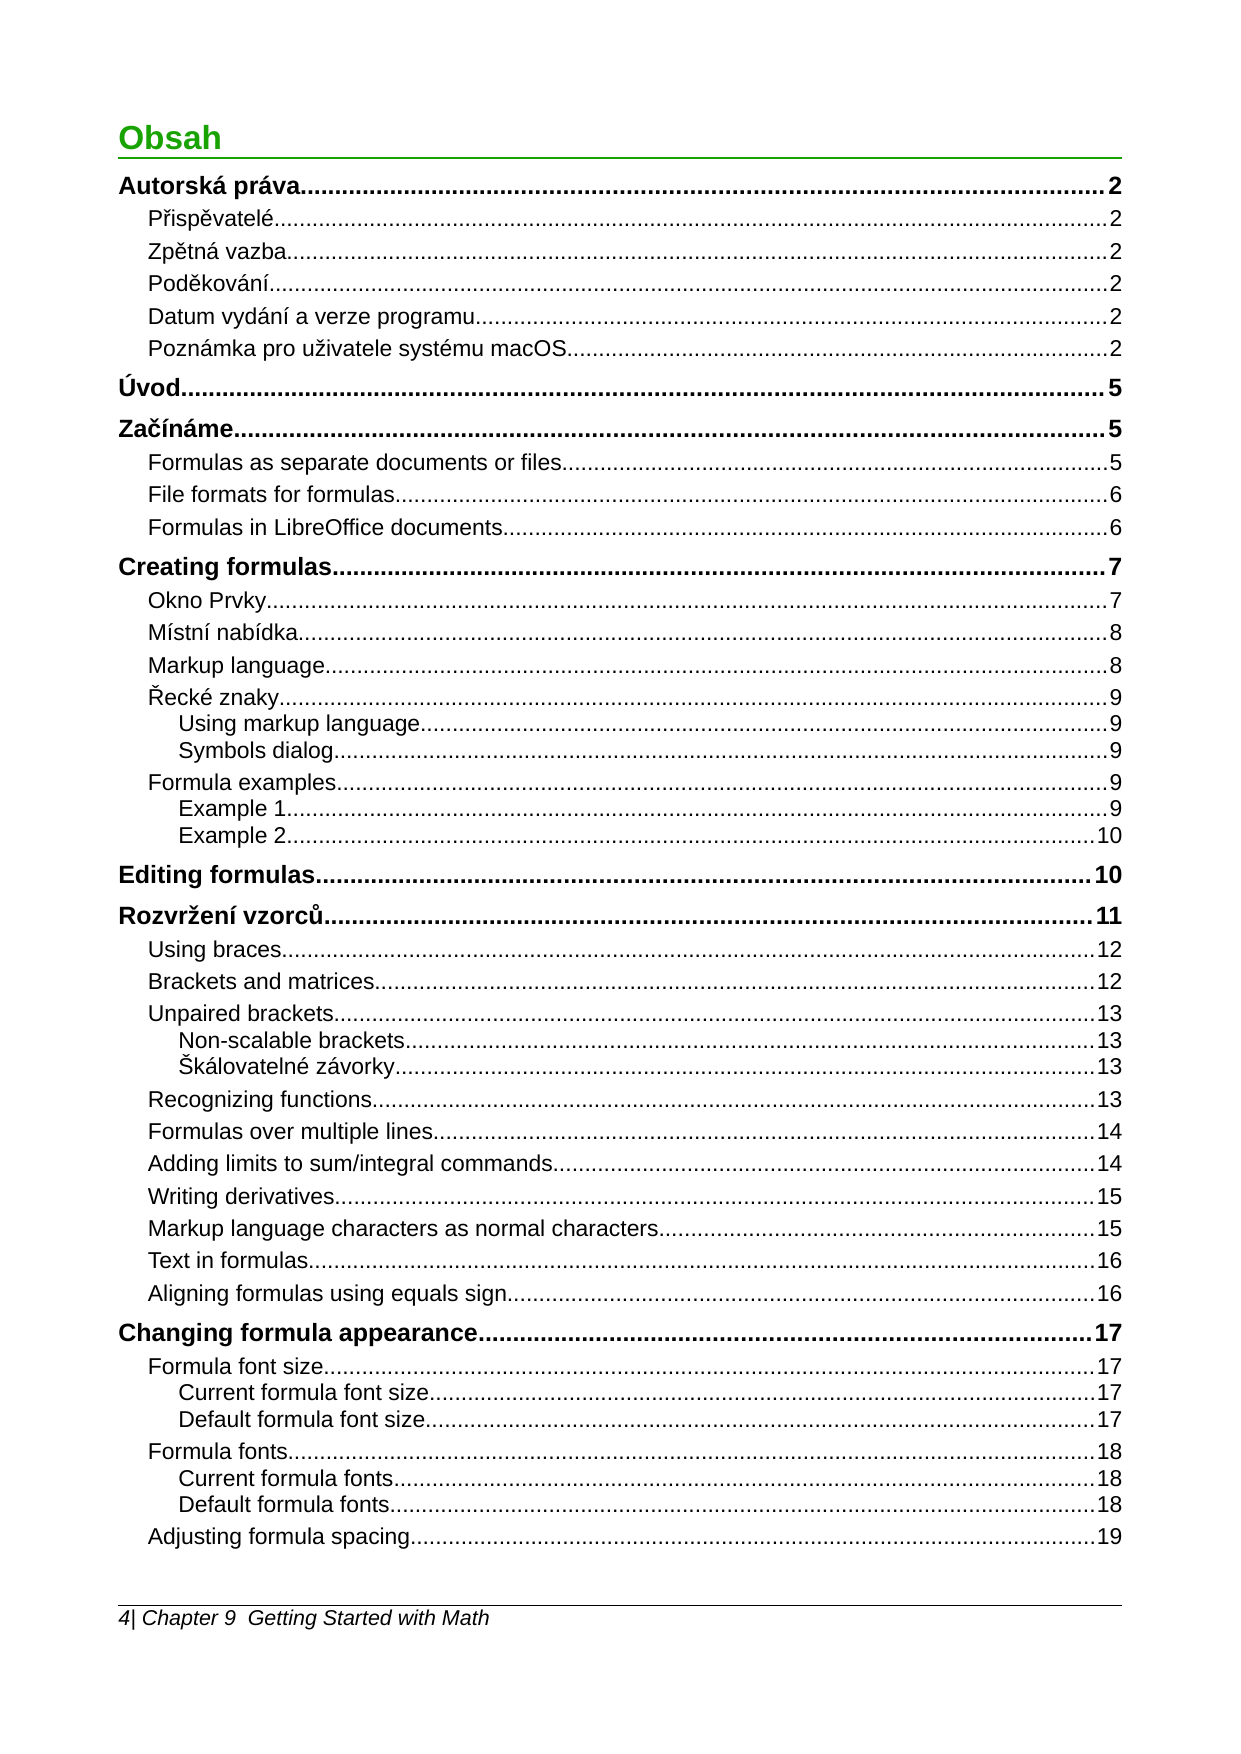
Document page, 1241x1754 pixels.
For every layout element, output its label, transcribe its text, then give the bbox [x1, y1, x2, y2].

text Brackets and matrices 12 [148, 968, 1122, 994]
text Okno Prvky 7 [148, 587, 1122, 613]
text Creating formulas 7 [118, 552, 1122, 581]
text Přispěvatelé 2 [148, 205, 1122, 232]
text Default formula fonts 18 [178, 1491, 1122, 1517]
text Adding limits to sum/integral commands 14 [148, 1150, 1122, 1177]
text Text in formulas 16 [148, 1247, 1122, 1274]
text Formulas in LibreOffice documents 6 [148, 514, 1122, 540]
text Aligning formulas using equals sign 16 [148, 1280, 1122, 1306]
text Formula font size 17 [148, 1353, 1122, 1379]
subtitle Obsah [118, 118, 1122, 157]
text Škálovatelné závorky 13 [178, 1053, 1122, 1079]
text Úvod 5 [118, 373, 1122, 402]
text Formulas as separate documents or files 5 [148, 449, 1122, 475]
text Editing formulas 10 [118, 860, 1122, 889]
text Current formula font size 17 [178, 1379, 1122, 1406]
text Default formula font size 17 [178, 1406, 1122, 1432]
text Markup language 8 [148, 652, 1122, 678]
text Poznámka pro uživatele systému macOS 2 [148, 335, 1122, 361]
text Markup language characters as normal characters 15 [148, 1215, 1122, 1241]
text Unpaired brackets 13 [148, 1000, 1122, 1027]
text Current formula fonts 18 [178, 1464, 1122, 1491]
text Example 2 10 [178, 822, 1122, 848]
text Místní nabídka 8 [148, 619, 1122, 646]
text Formulas over multiple lines 14 [148, 1118, 1122, 1144]
text Using braces 12 [148, 936, 1122, 962]
text Zpětná vazba 2 [148, 238, 1122, 264]
text Adjusting formula spacing 19 [148, 1523, 1122, 1549]
text Changing formula appearance 17 [118, 1318, 1122, 1347]
text Symbols dialog 9 [178, 737, 1122, 763]
text Writing derivatives 15 [148, 1183, 1122, 1209]
text Formula fonts 18 [148, 1438, 1122, 1464]
text Autorská práva 2 [118, 171, 1122, 199]
text Example 1 9 [178, 795, 1122, 822]
text Začínáme 5 [118, 414, 1122, 443]
text Non-scalable brackets 13 [178, 1027, 1122, 1053]
text File formats for formulas 6 [148, 481, 1122, 508]
text Using markup language 9 [178, 710, 1122, 737]
text Řecké znaky 9 [148, 684, 1122, 710]
text Poděkování 2 [148, 270, 1122, 297]
text Rozvržení vzorců 11 [118, 901, 1122, 929]
text Datum vydání a verze programu 2 [148, 303, 1122, 329]
text Formula examples 9 [148, 769, 1122, 795]
text Recognizing functions 13 [148, 1086, 1122, 1112]
